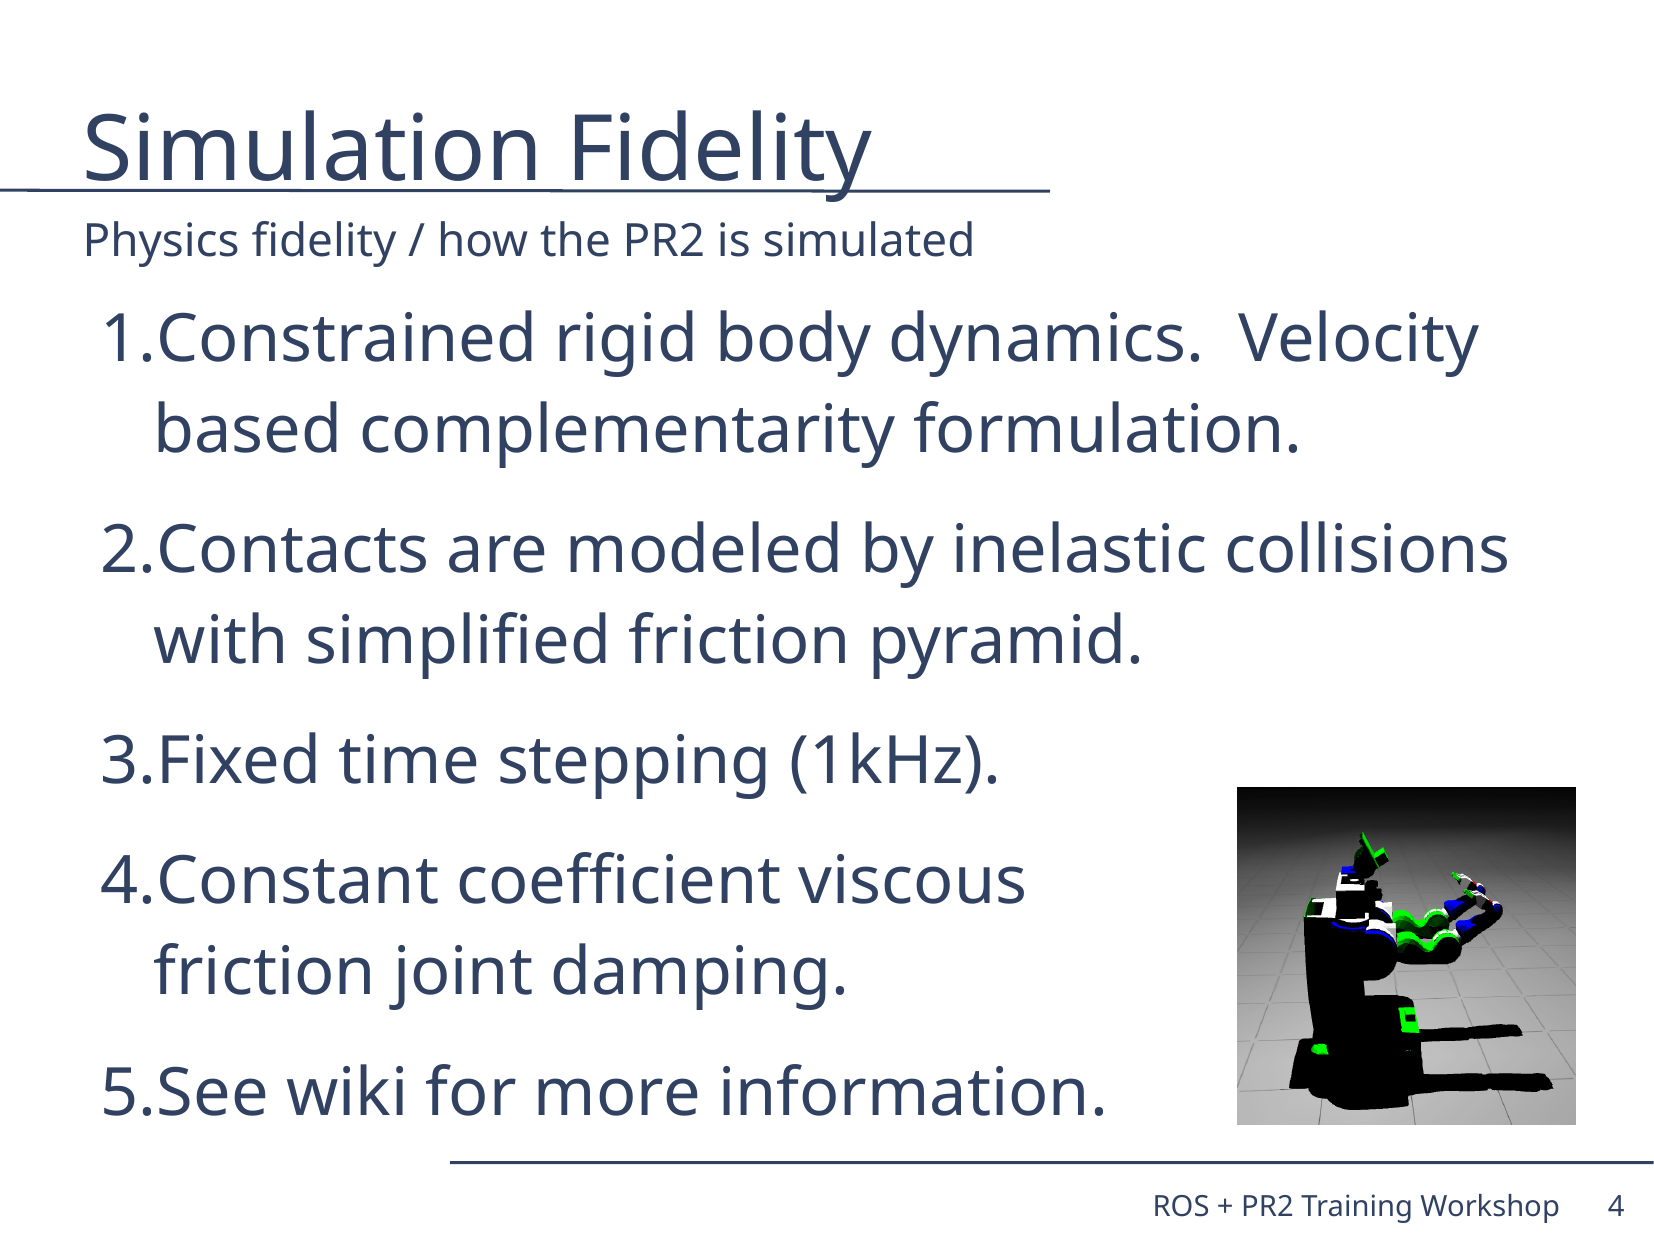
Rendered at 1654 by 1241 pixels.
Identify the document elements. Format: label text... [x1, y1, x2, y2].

title Simulation Fidelity Physics fidelity / how the PR2 is simulated [82, 73, 1571, 281]
list Constrained rigid body dynamics. Velocity based complementarity formulation. Contacts are modeled by inelastic collisions with simplified friction pyramid. Fixed time stepping (1kHz). Constant coefficient viscous friction joint damping. See wiki for more information. [82, 290, 1571, 1109]
picture [1237, 787, 1576, 1126]
